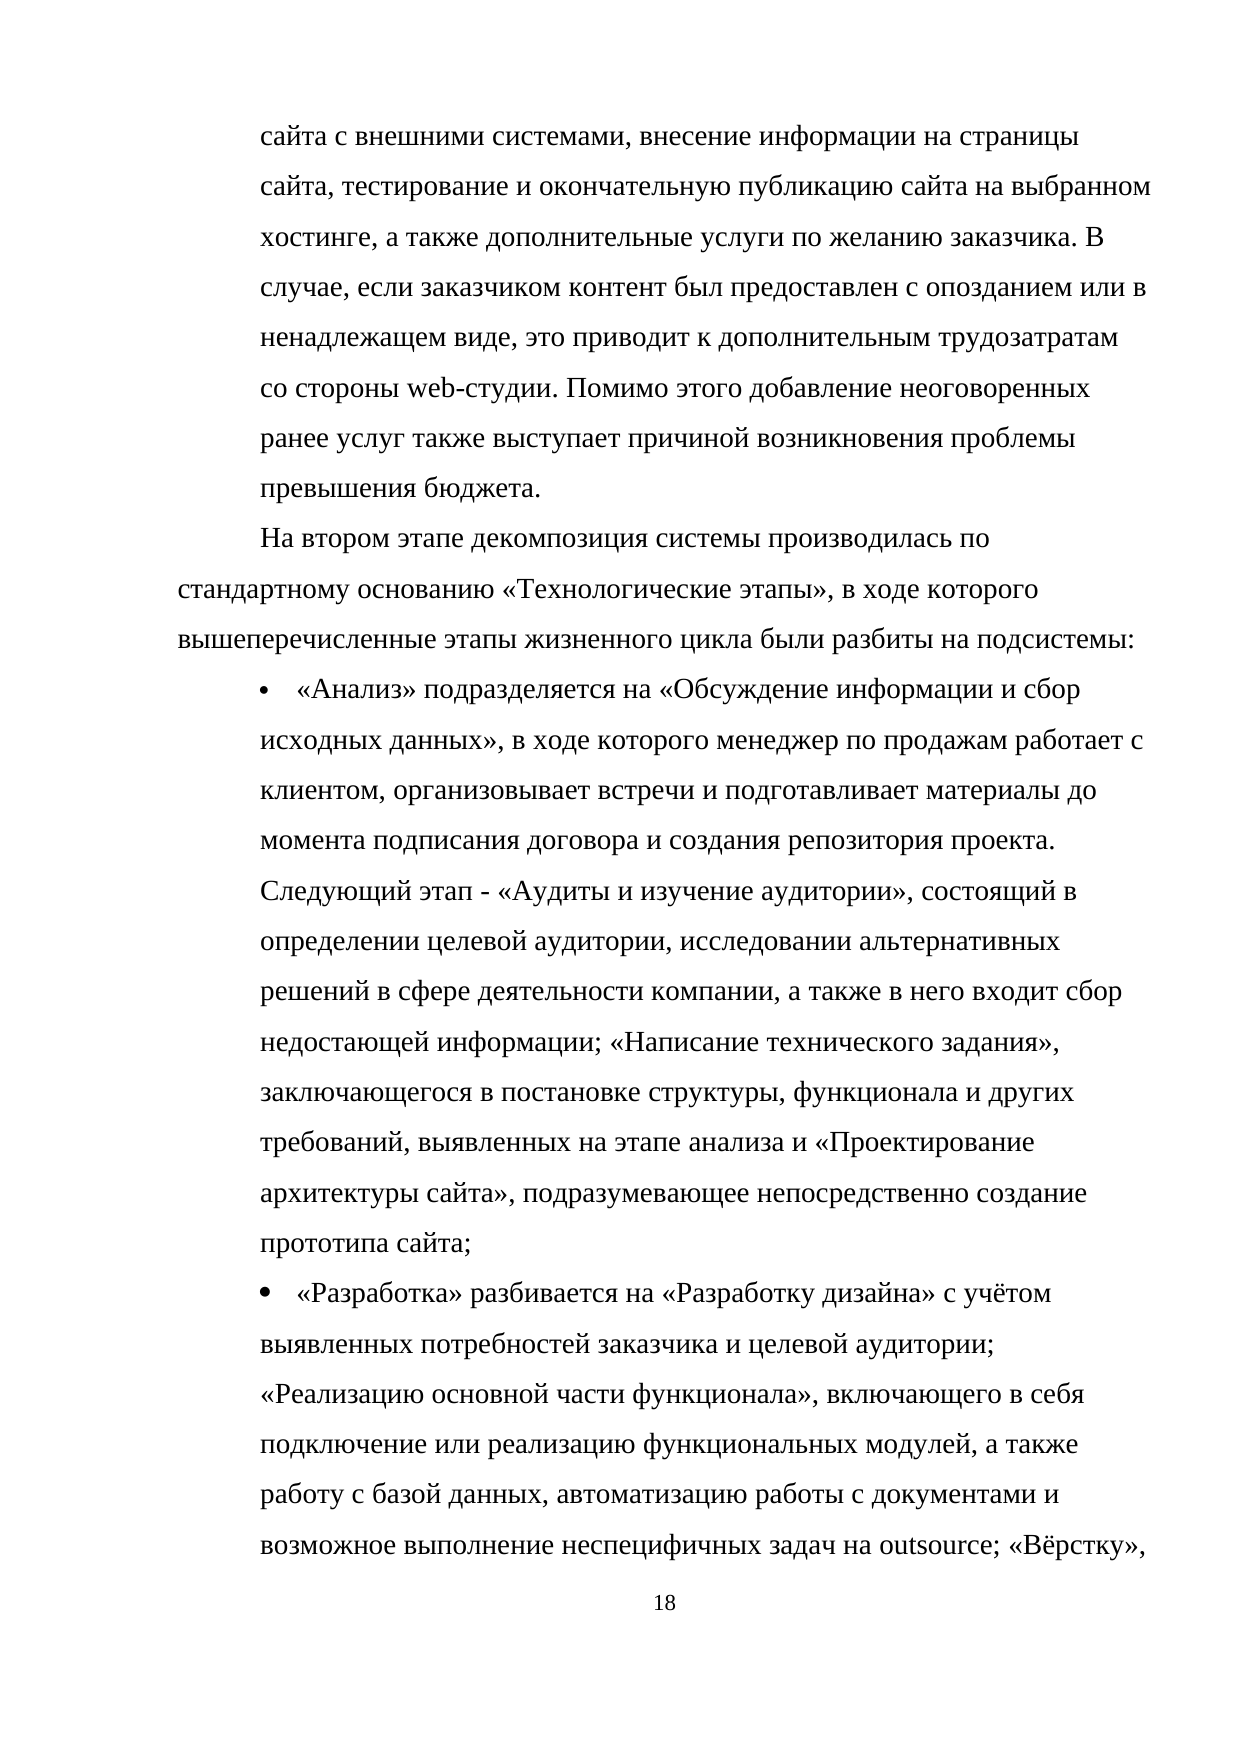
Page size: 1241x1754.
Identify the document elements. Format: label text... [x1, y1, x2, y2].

subtitle сайта с внешними системами, внесение информации на страницы сайта, тестирование и окончательную публикацию сайта на выбранном хостинге, а также дополнительные услуги по желанию заказчика. В случае, если заказчиком контент был предоставлен с опозданием или в ненадлежащем виде, это приводит к дополнительным трудозатратам со стороны web-студии. Помимо этого добавление неоговоренных ранее услуг также выступает причиной возникновения проблемы превышения бюджета. [260, 118, 1152, 504]
subtitle На втором этапе декомпозиция системы производилась по стандартному основанию «Технологические этапы», в ходе которого вышеперечисленные этапы жизненного цикла были разбиты на подсистемы: [177, 521, 1152, 655]
subtitle «Анализ» подразделяется на «Обсуждение информации и сбор исходных данных», в ходе которого менеджер по продажам работает с клиентом, организовывает встречи и подготавливает материалы до момента подписания договора и создания репозитория проекта. Следующий этап - «Аудиты и изучение аудитории», состоящий в определении целевой аудитории, исследовании альтернативных решений в сфере деятельности компании, а также в него входит сбор недостающей информации; «Написание технического задания», заключающегося в постановке структуры, функционала и других требований, выявленных на этапе анализа и «Проектирование архитектуры сайта», подразумевающее непосредственно создание прототипа сайта; [260, 672, 1152, 1258]
subtitle «Разработка» разбивается на «Разработку дизайна» с учётом выявленных потребностей заказчика и целевой аудитории; «Реализацию основной части функционала», включающего в себя подключение или реализацию функциональных модулей, а также работу с базой данных, автоматизацию работы с документами и возможное выполнение неспецифичных задач на outsource; «Вёрстку», [260, 1275, 1152, 1561]
